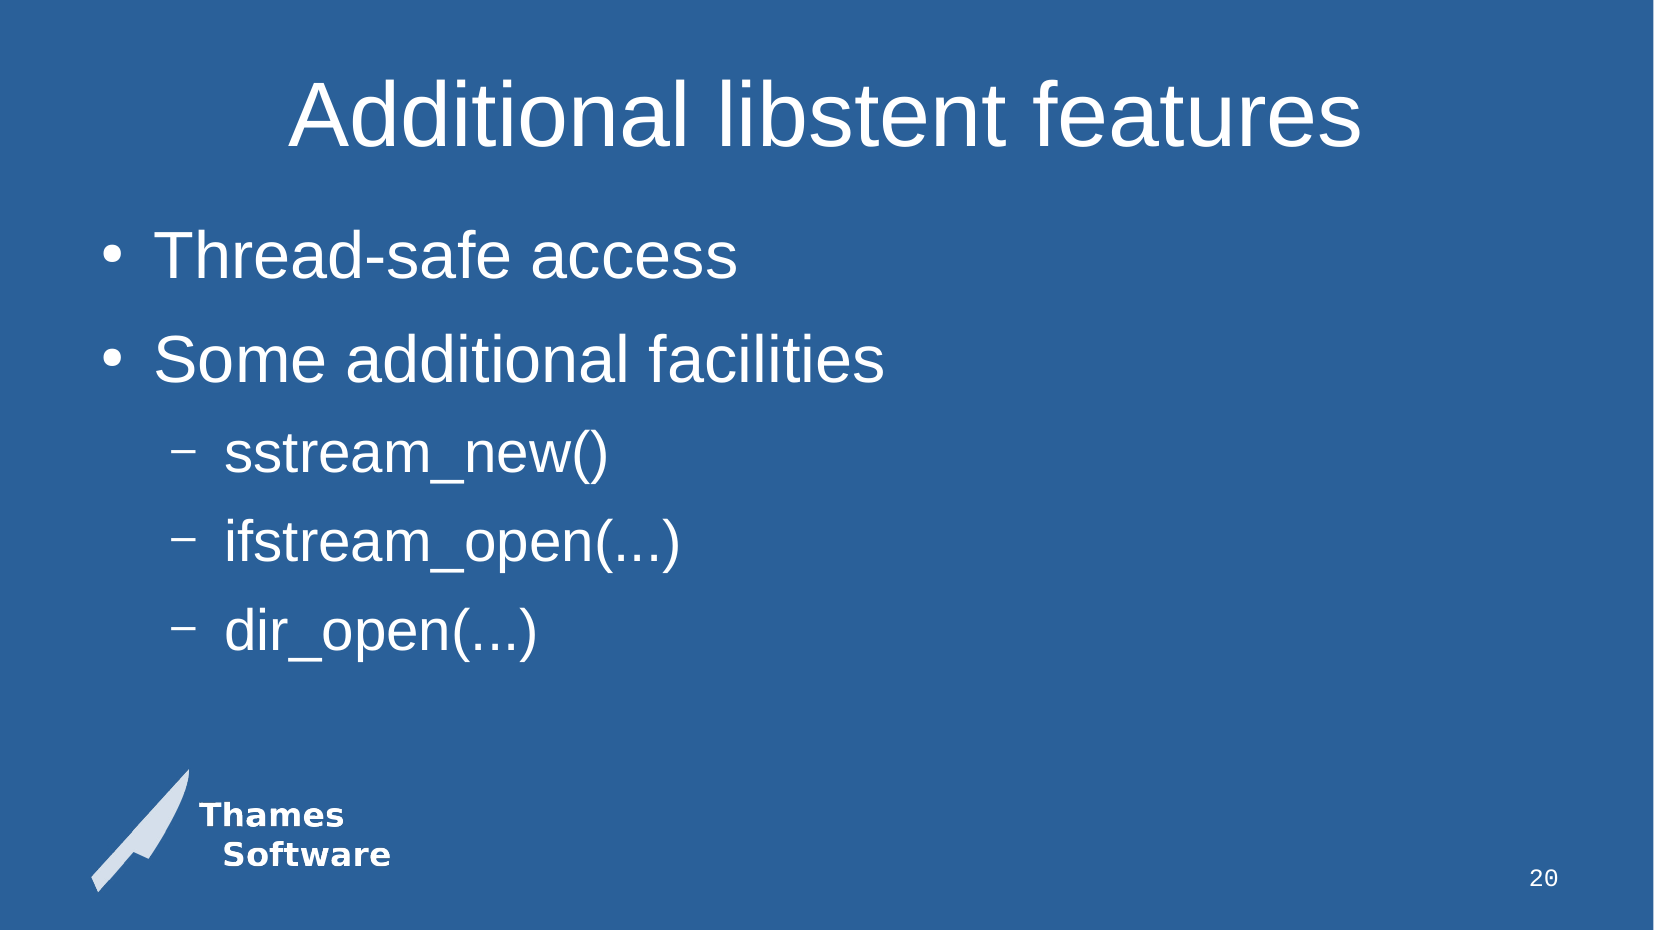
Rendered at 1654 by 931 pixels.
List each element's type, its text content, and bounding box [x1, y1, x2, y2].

picture [82, 758, 421, 907]
list Thread-safe access Some additional facilities sstream_new() ifstream_open(...) dir_open(...) [82, 217, 1571, 758]
title Additional libstent features [82, 37, 1571, 193]
